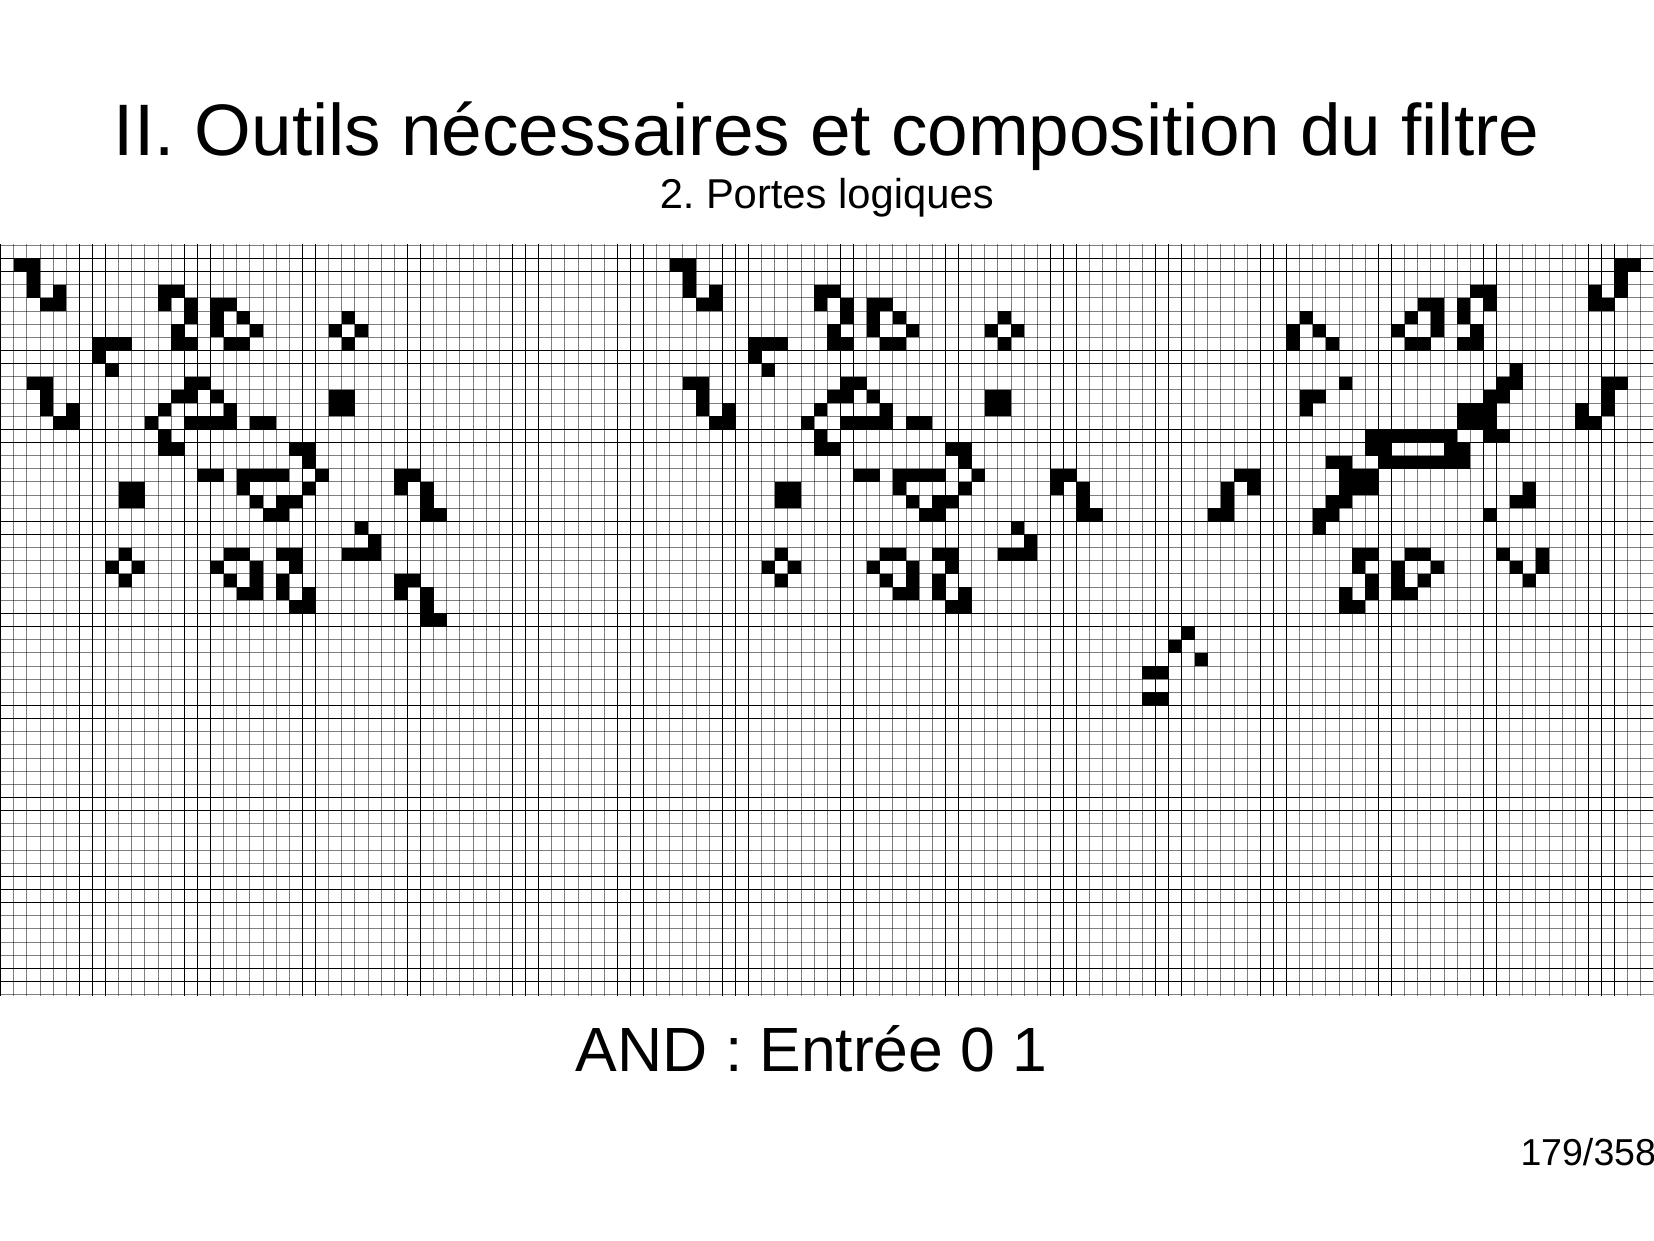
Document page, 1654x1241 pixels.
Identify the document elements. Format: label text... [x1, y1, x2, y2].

text_box AND : Entrée 0 1 [561, 1008, 1063, 1093]
text_box <number>/358 [1505, 1124, 1654, 1182]
title II. Outils nécessaires et composition du filtre 2. Portes logiques [82, 49, 1572, 257]
picture [0, 244, 1654, 996]
